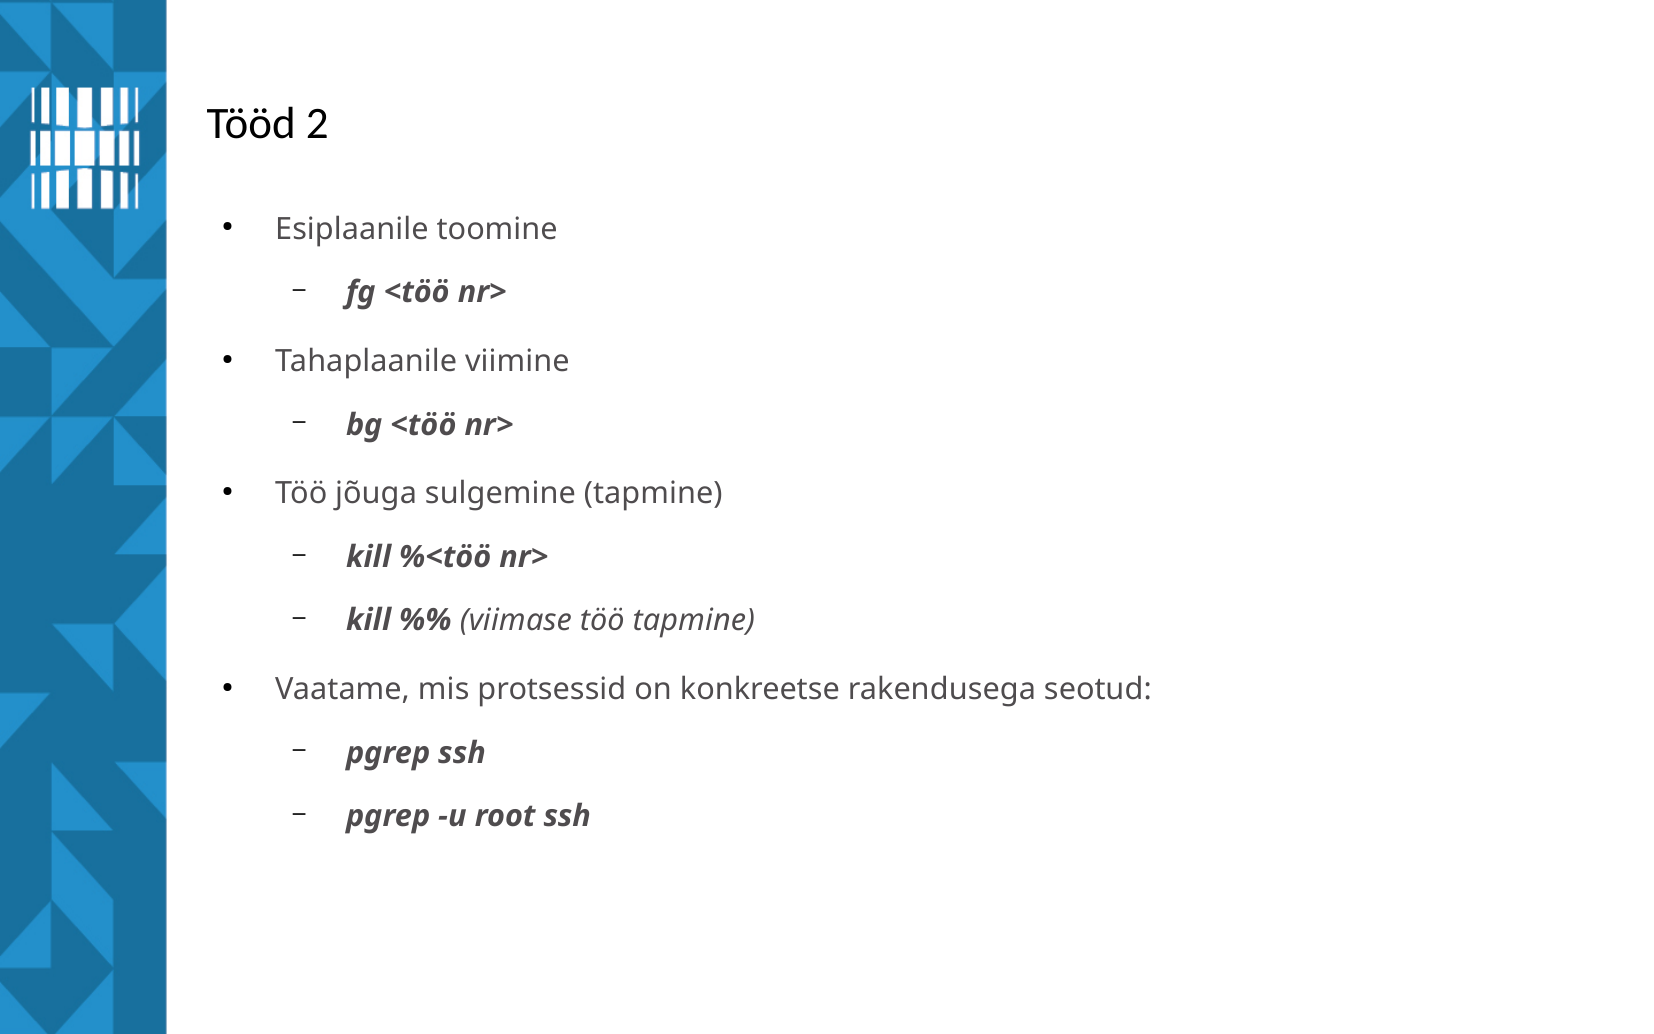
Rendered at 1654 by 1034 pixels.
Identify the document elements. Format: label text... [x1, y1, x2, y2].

title Tööd 2 [206, 41, 1506, 206]
list Esiplaanile toomine fg <töö nr> Tahaplaanile viimine bg <töö nr> Töö jõuga sulgemine (tapmine) kill %<töö nr> kill %% (viimase töö tapmine) Vaatame, mis protsessid on konkreetse rakendusega seotud: pgrep ssh pgrep -u root ssh [204, 206, 1536, 950]
picture [42, 108, 132, 208]
